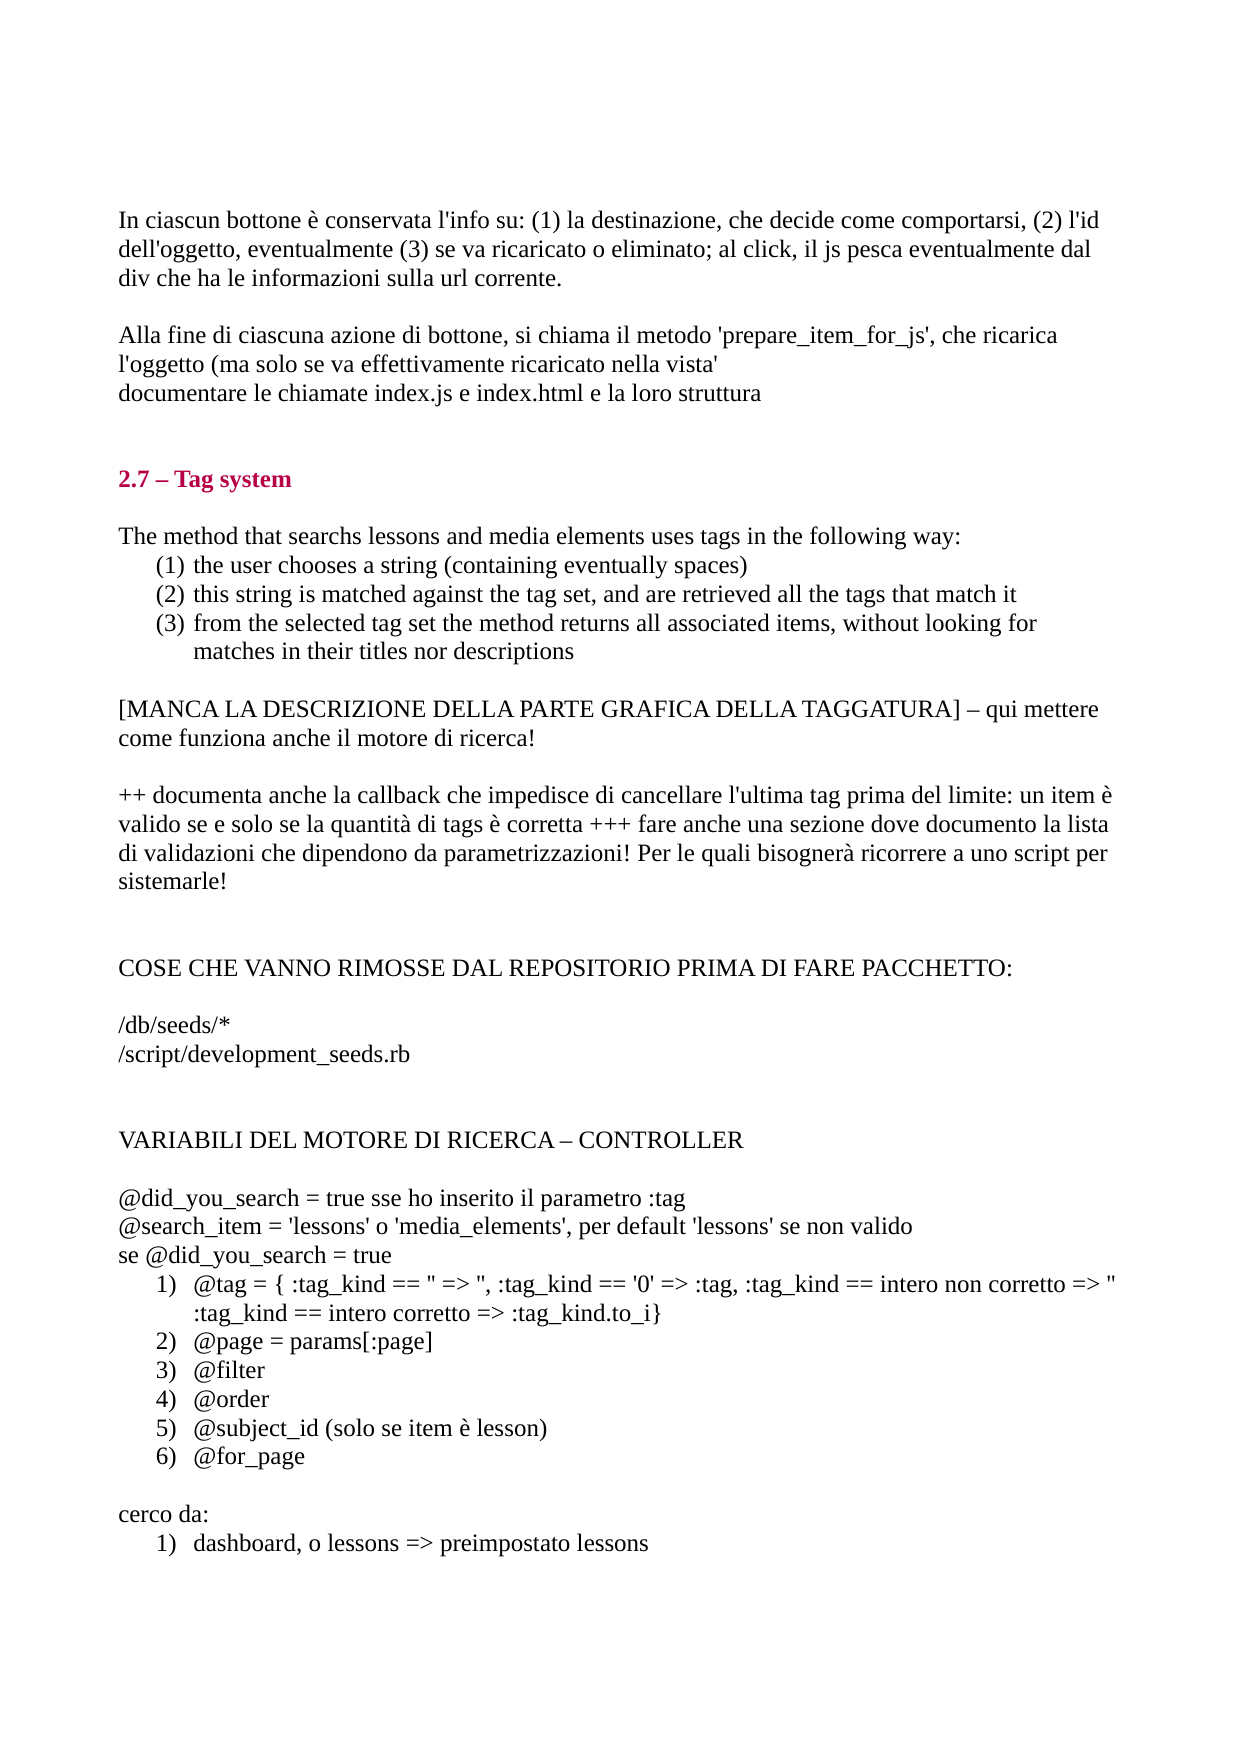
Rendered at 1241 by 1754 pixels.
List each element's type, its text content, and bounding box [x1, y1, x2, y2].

text The method that searchs lessons and media elements uses tags in the following way: [118, 521, 1122, 550]
list @filter [156, 1355, 1122, 1384]
list this string is matched against the tag set, and are retrieved all the tags that match it [156, 579, 1122, 608]
text cerco da: [118, 1499, 1122, 1528]
text /script/development_seeds.rb [118, 1039, 1122, 1068]
list the user chooses a string (containing eventually spaces) [156, 550, 1122, 579]
text @search_item = 'lessons' o 'media_elements', per default 'lessons' se non valido [118, 1211, 1122, 1240]
text @did_you_search = true sse ho inserito il parametro :tag [118, 1183, 1122, 1211]
text VARIABILI DEL MOTORE DI RICERCA – CONTROLLER [118, 1125, 1122, 1154]
list @tag = { :tag_kind == '' => '', :tag_kind == '0' => :tag, :tag_kind == intero non corretto => '' :tag_kind == intero corretto => :tag_kind.to_i} [156, 1269, 1122, 1326]
list @subject_id (solo se item è lesson) [156, 1413, 1122, 1441]
text [MANCA LA DESCRIZIONE DELLA PARTE GRAFICA DELLA TAGGATURA] – qui mettere come funziona anche il motore di ricerca! [118, 694, 1122, 751]
list from the selected tag set the method returns all associated items, without looking for matches in their titles nor descriptions [156, 608, 1122, 665]
list @page = params[:page] [156, 1326, 1122, 1355]
text ++ documenta anche la callback che impedisce di cancellare l'ultima tag prima del limite: un item è valido se e solo se la quantità di tags è corretta +++ fare anche una sezione dove documento la lista di validazioni che dipendono da parametrizzazioni! Per le quali bisognerà ricorrere a uno script per sistemarle! [118, 780, 1122, 895]
text se @did_you_search = true [118, 1240, 1122, 1269]
list @order [156, 1384, 1122, 1413]
text In ciascun bottone è conservata l'info su: (1) la destinazione, che decide come comportarsi, (2) l'id dell'oggetto, eventualmente (3) se va ricaricato o eliminato; al click, il js pesca eventualmente dal div che ha le informazioni sulla url corrente. [118, 205, 1122, 291]
text 2.7 – Tag system [118, 464, 1122, 493]
text /db/seeds/* [118, 1010, 1122, 1039]
text documentare le chiamate index.js e index.html e la loro struttura [118, 378, 1122, 406]
text Alla fine di ciascuna azione di bottone, si chiama il metodo 'prepare_item_for_js', che ricarica l'oggetto (ma solo se va effettivamente ricaricato nella vista' [118, 320, 1122, 378]
list dashboard, o lessons => preimpostato lessons [156, 1528, 1122, 1556]
list @for_page [156, 1441, 1122, 1470]
text COSE CHE VANNO RIMOSSE DAL REPOSITORIO PRIMA DI FARE PACCHETTO: [118, 953, 1122, 981]
